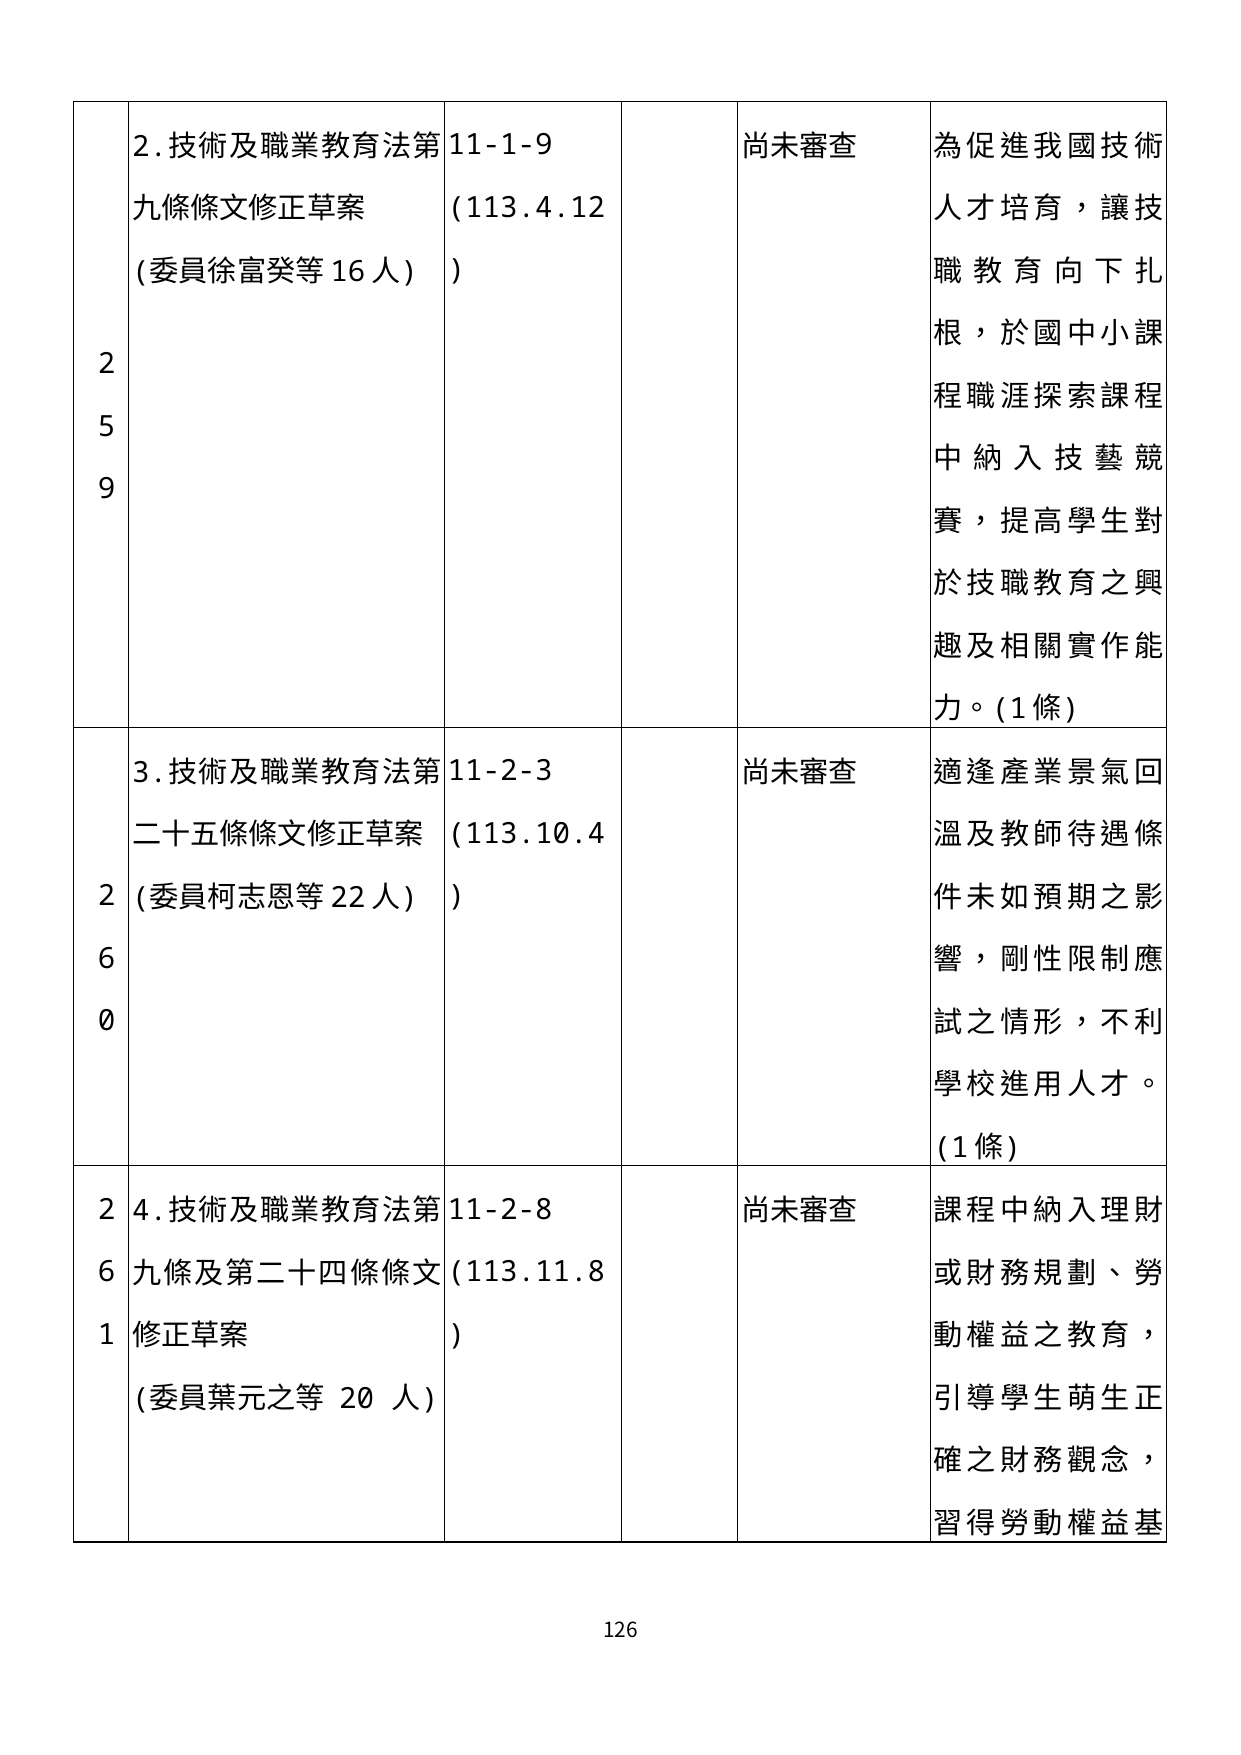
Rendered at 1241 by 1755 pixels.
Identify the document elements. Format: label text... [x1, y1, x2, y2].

table_cell [74, 728, 128, 1165]
table_cell [74, 1166, 128, 1541]
table_cell 4.技術及職業教育法第九條及第二十四條條文修正草案 (委員葉元之等 20 人) [129, 1166, 444, 1541]
table_cell 尚未審查 [738, 1166, 930, 1541]
table_cell [622, 1166, 737, 1541]
table_cell 2.技術及職業教育法第九條條文修正草案 (委員徐富癸等16人) [129, 102, 444, 727]
table_cell 尚未審查 [738, 102, 930, 727]
table_cell 11-1-9 (113.4.12) [445, 102, 621, 727]
table_cell [622, 102, 737, 727]
table_cell 為促進我國技術人才培育，讓技職教育向下扎根，於國中小課程職涯探索課程中納入技藝競賽，提高學生對於技職教育之興趣及相關實作能力。(1條) [931, 102, 1166, 727]
table_cell 課程中納入理財或財務規劃、勞動權益之教育，引導學生萌生正確之財務觀念，習得勞動權益基 [931, 1166, 1166, 1541]
table_cell 11-2-8 (113.11.8) [445, 1166, 621, 1541]
table_cell 適逢產業景氣回溫及教師待遇條件未如預期之影響，剛性限制應試之情形，不利學校進用人才。(1條) [931, 728, 1166, 1165]
table_cell [74, 102, 128, 727]
table_cell 11-2-3 (113.10.4) [445, 728, 621, 1165]
table_cell 尚未審查 [738, 728, 930, 1165]
table_cell 3.技術及職業教育法第二十五條條文修正草案 (委員柯志恩等22人) [129, 728, 444, 1165]
table_cell [622, 728, 737, 1165]
